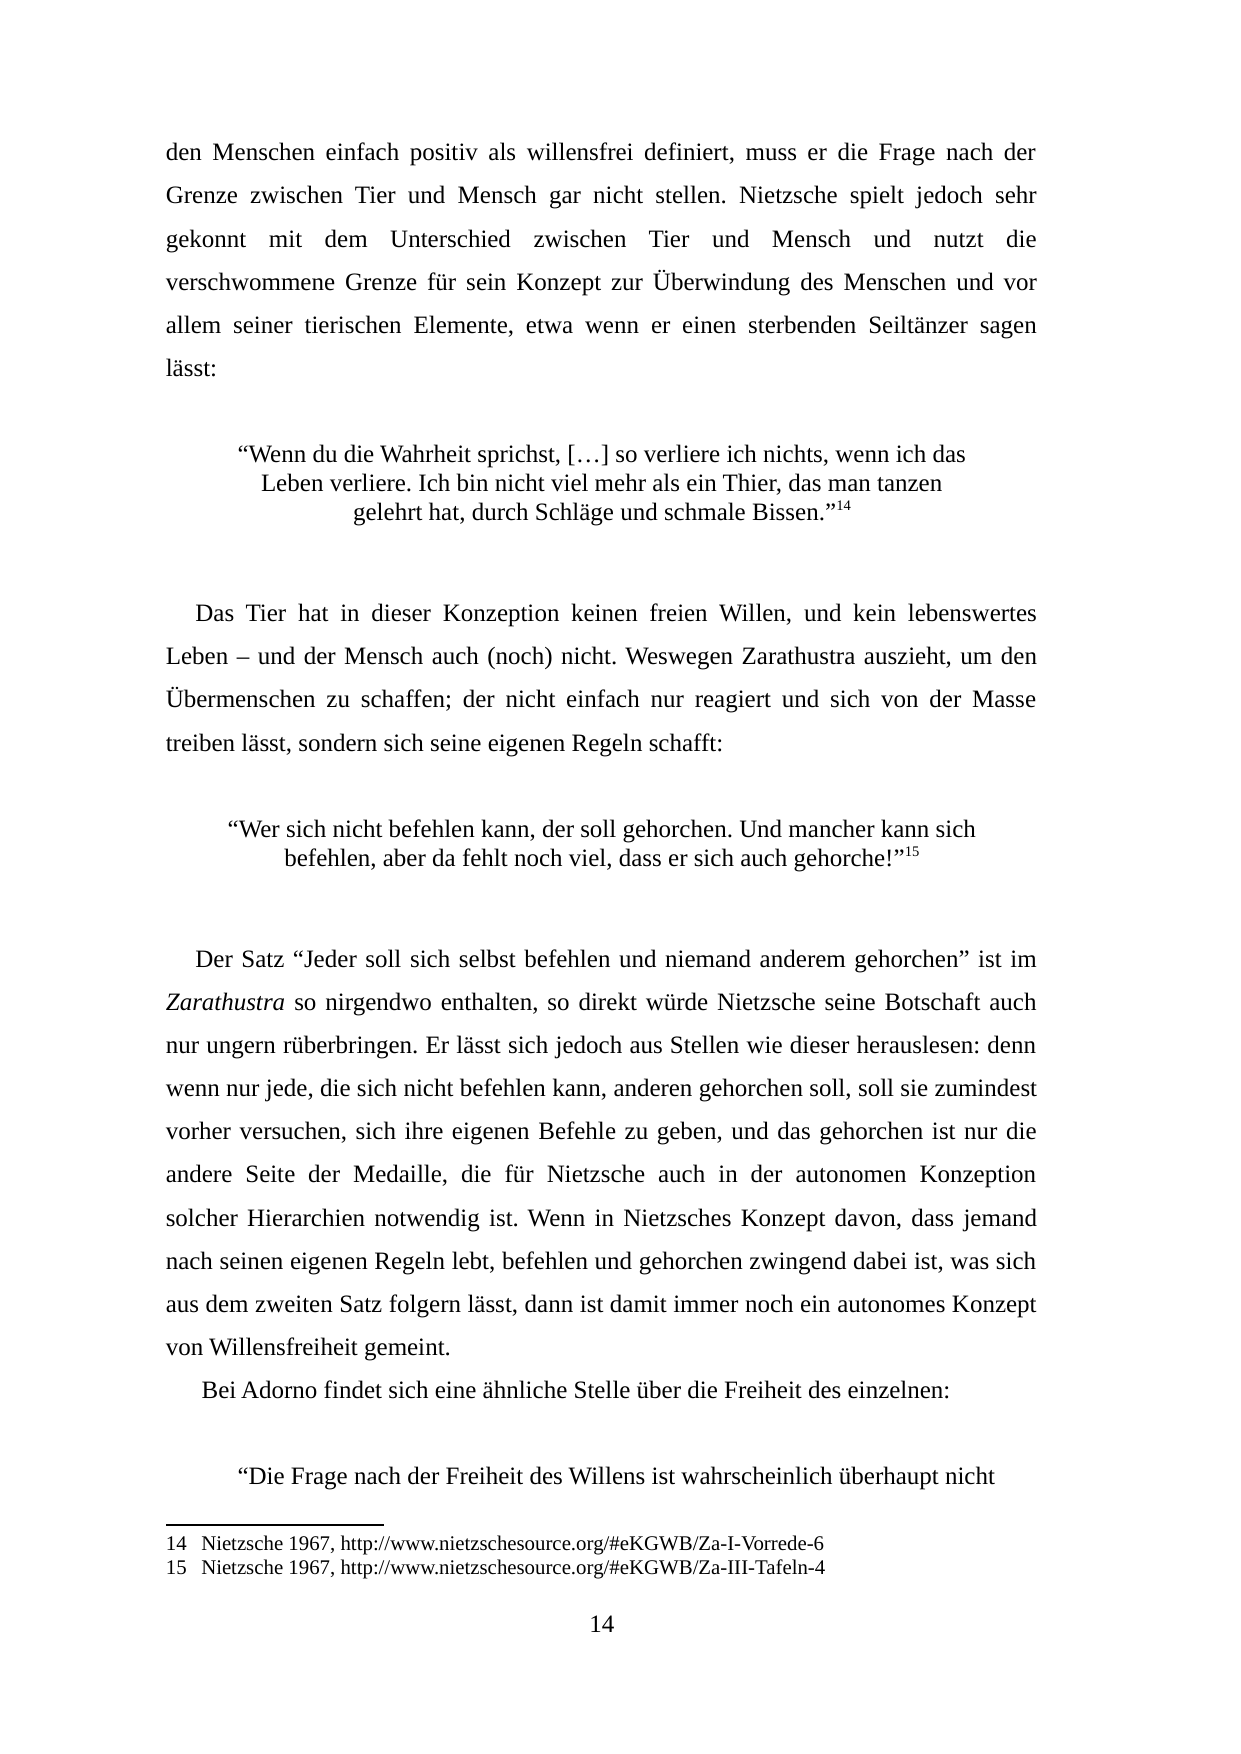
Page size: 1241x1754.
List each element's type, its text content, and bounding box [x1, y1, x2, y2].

text Bei Adorno findet sich eine ähnliche Stelle über die Freiheit des einzelnen: [166, 1375, 1037, 1404]
text Nietzsche 1967, http://www.nietzschesource.org/#eKGWB/Za-I-Vorrede-6 [166, 1531, 1037, 1555]
text Der Satz “Jeder soll sich selbst befehlen und niemand anderem gehorchen” ist im Zarathustra so nirgendwo enthalten, so direkt würde Nietzsche seine Botschaft auch nur ungern rüberbringen. Er lässt sich jedoch aus Stellen wie dieser herauslesen: denn wenn nur jede, die sich nicht befehlen kann, anderen gehorchen soll, soll sie zumindest vorher versuchen, sich ihre eigenen Befehle zu geben, und das gehorchen ist nur die andere Seite der Medaille, die für Nietzsche auch in der autonomen Konzeption solcher Hierarchien notwendig ist. Wenn in Nietzsches Konzept davon, dass jemand nach seinen eigenen Regeln lebt, befehlen und gehorchen zwingend dabei ist, was sich aus dem zweiten Satz folgern lässt, dann ist damit immer noch ein autonomes Konzept von Willensfreiheit gemeint. [166, 944, 1037, 1361]
text “Wenn du die Wahrheit sprichst, […] so verliere ich nichts, wenn ich das Leben verliere. Ich bin nicht viel mehr als ein Thier, das man tanzen gelehrt hat, durch Schläge und schmale Bissen.” [225, 439, 978, 526]
text Nietzsche 1967, http://www.nietzschesource.org/#eKGWB/Za-III-Tafeln-4 [166, 1555, 1037, 1579]
text Das Tier hat in dieser Konzeption keinen freien Willen, und kein lebenswertes Leben – und der Mensch auch (noch) nicht. Weswegen Zarathustra auszieht, um den Übermenschen zu schaffen; der nicht einfach nur reagiert und sich von der Masse treiben lässt, sondern sich seine eigenen Regeln schafft: [166, 598, 1037, 756]
text “Wer sich nicht befehlen kann, der soll gehorchen. Und mancher kann sich befehlen, aber da fehlt noch viel, dass er sich auch gehorche!” [225, 814, 978, 871]
text den Menschen einfach positiv als willensfrei definiert, muss er die Frage nach der Grenze zwischen Tier und Mensch gar nicht stellen. Nietzsche spielt jedoch sehr gekonnt mit dem Unterschied zwischen Tier und Mensch und nutzt die verschwommene Grenze für sein Konzept zur Überwindung des Menschen und vor allem seiner tierischen Elemente, etwa wenn er einen sterbenden Seiltänzer sagen lässt: [166, 137, 1037, 382]
text “Die Frage nach der Freiheit des Willens ist wahrscheinlich überhaupt nicht [166, 1461, 1037, 1490]
